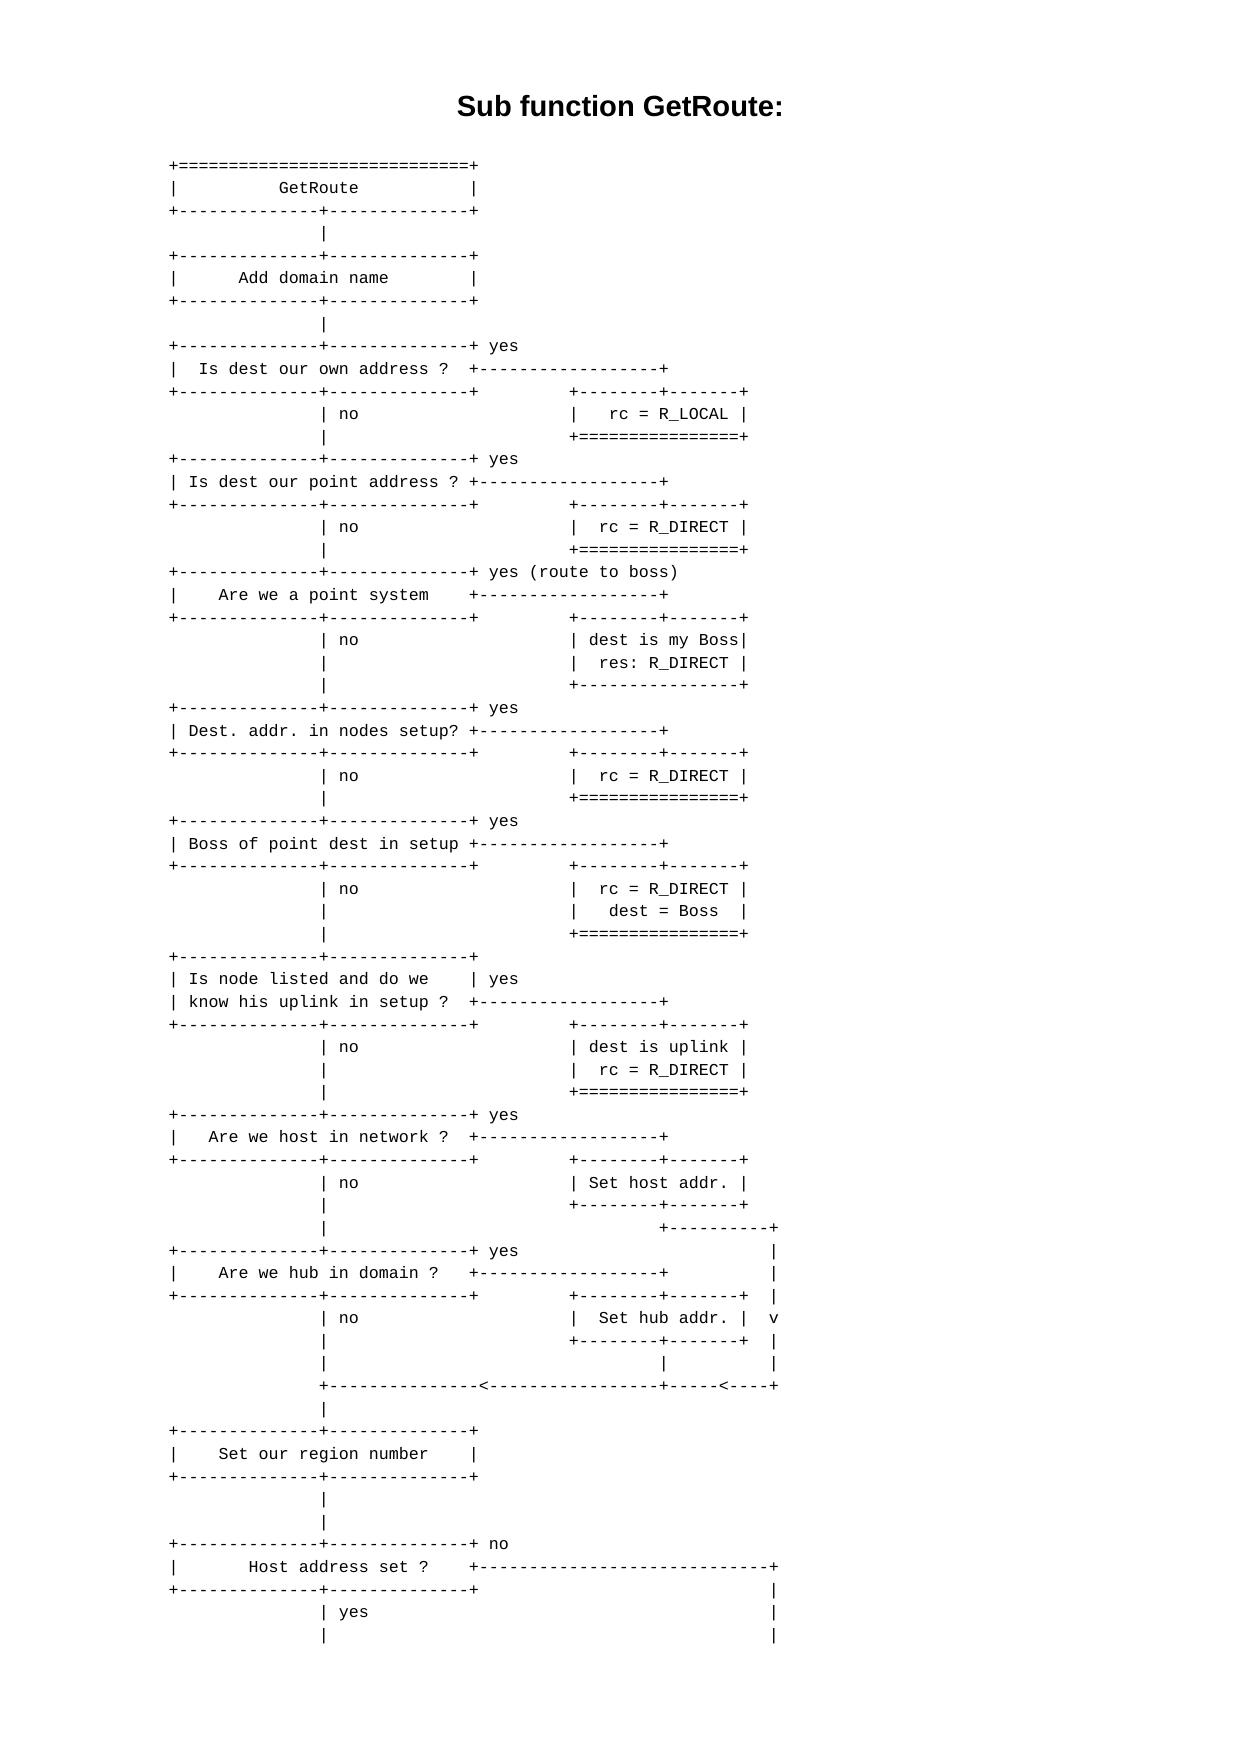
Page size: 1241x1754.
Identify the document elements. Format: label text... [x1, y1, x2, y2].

text +--------------+--------------+ [88, 948, 1152, 967]
text +--------------+--------------+ [88, 1468, 1152, 1487]
text +--------------+--------------+ no [88, 1536, 1152, 1555]
text | +================+ [88, 790, 1152, 809]
text | +================+ [88, 926, 1152, 944]
text +--------------+--------------+ [88, 247, 1152, 266]
text | [88, 1491, 1152, 1509]
text Sub function GetRoute: [88, 88, 1152, 122]
text +--------------+--------------+ +--------+-------+ [88, 745, 1152, 764]
text | +--------+-------+ | [88, 1332, 1152, 1351]
text +---------------<-----------------+-----<----+ [88, 1378, 1152, 1397]
text | no | rc = R_LOCAL | [88, 406, 1152, 424]
text +--------------+--------------+ | [88, 1581, 1152, 1600]
text | no | dest is my Boss| [88, 632, 1152, 651]
text | no | rc = R_DIRECT | [88, 519, 1152, 538]
text | no | dest is uplink | [88, 1039, 1152, 1057]
text | Are we hub in domain ? +------------------+ | [88, 1265, 1152, 1283]
text | [88, 315, 1152, 334]
text | +--------+-------+ [88, 1197, 1152, 1216]
text | know his uplink in setup ? +------------------+ [88, 993, 1152, 1012]
text | | dest = Boss | [88, 903, 1152, 922]
text | +================+ [88, 428, 1152, 447]
text | Is node listed and do we | yes [88, 971, 1152, 990]
text | Add domain name | [88, 270, 1152, 289]
text +--------------+--------------+ +--------+-------+ | [88, 1287, 1152, 1306]
text | Host address set ? +-----------------------------+ [88, 1558, 1152, 1577]
text +--------------+--------------+ +--------+-------+ [88, 496, 1152, 515]
text +--------------+--------------+ +--------+-------+ [88, 609, 1152, 628]
text | Dest. addr. in nodes setup? +------------------+ [88, 722, 1152, 741]
text | no | Set host addr. | [88, 1174, 1152, 1193]
text | | | [88, 1355, 1152, 1374]
text | | res: R_DIRECT | [88, 654, 1152, 673]
text | | [88, 1626, 1152, 1645]
text +--------------+--------------+ [88, 202, 1152, 221]
text +--------------+--------------+ yes [88, 338, 1152, 357]
text | Set our region number | [88, 1446, 1152, 1464]
text +--------------+--------------+ yes (route to boss) [88, 564, 1152, 583]
text +--------------+--------------+ yes | [88, 1242, 1152, 1261]
text +--------------+--------------+ yes [88, 1106, 1152, 1125]
text | Is dest our point address ? +------------------+ [88, 473, 1152, 492]
text | Boss of point dest in setup +------------------+ [88, 835, 1152, 854]
text | +================+ [88, 541, 1152, 560]
text +--------------+--------------+ yes [88, 451, 1152, 470]
text | +----------------+ [88, 677, 1152, 696]
text +--------------+--------------+ +--------+-------+ [88, 1152, 1152, 1171]
text +--------------+--------------+ yes [88, 813, 1152, 831]
text | [88, 225, 1152, 244]
text | | rc = R_DIRECT | [88, 1061, 1152, 1080]
text | Are we a point system +------------------+ [88, 587, 1152, 605]
text | no | Set hub addr. | v [88, 1310, 1152, 1329]
text +--------------+--------------+ +--------+-------+ [88, 858, 1152, 877]
text | GetRoute | [88, 180, 1152, 198]
text | Are we host in network ? +------------------+ [88, 1129, 1152, 1148]
text | yes | [88, 1604, 1152, 1623]
text | +----------+ [88, 1219, 1152, 1238]
text +--------------+--------------+ +--------+-------+ [88, 383, 1152, 402]
text | +================+ [88, 1084, 1152, 1103]
text | [88, 1513, 1152, 1532]
text +--------------+--------------+ [88, 293, 1152, 312]
text +--------------+--------------+ yes [88, 699, 1152, 718]
text | no | rc = R_DIRECT | [88, 880, 1152, 899]
text +--------------+--------------+ +--------+-------+ [88, 1016, 1152, 1035]
text | Is dest our own address ? +------------------+ [88, 361, 1152, 379]
text | no | rc = R_DIRECT | [88, 767, 1152, 786]
text +--------------+--------------+ [88, 1423, 1152, 1442]
text +=============================+ [88, 157, 1152, 176]
text | [88, 1400, 1152, 1419]
